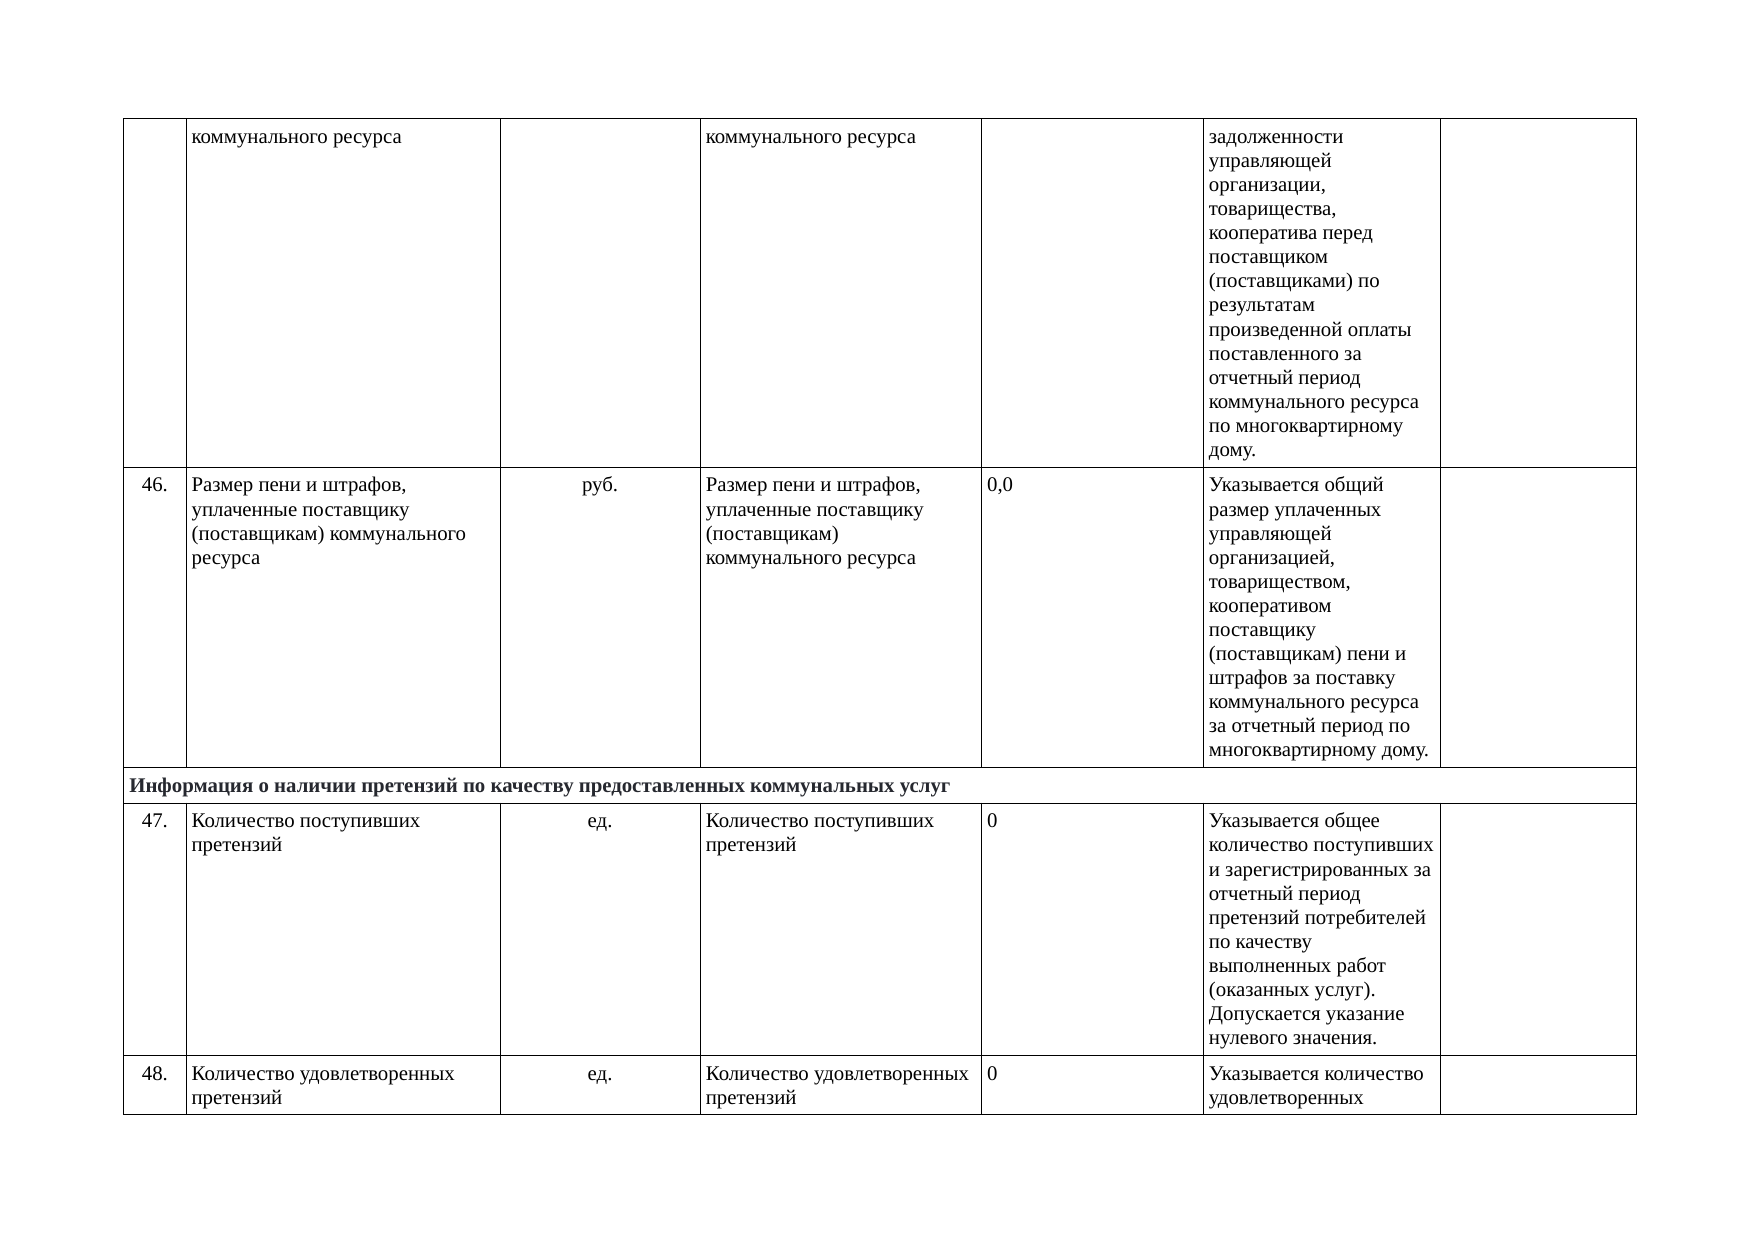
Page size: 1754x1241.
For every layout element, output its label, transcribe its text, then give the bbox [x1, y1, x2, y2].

table_cell [501, 119, 700, 467]
table_cell 46. [124, 468, 186, 767]
table_cell 48. [124, 1056, 186, 1114]
table_cell Размер пени и штрафов, уплаченные поставщику (поставщикам) коммунального ресурса [701, 468, 981, 767]
table_cell Количество поступивших претензий [187, 804, 500, 1055]
table_cell коммунального ресурса [187, 119, 500, 467]
table_cell [1441, 468, 1636, 767]
table_cell 0 [982, 1056, 1203, 1114]
table_cell 0,0 [982, 468, 1203, 767]
table_cell руб. [501, 468, 700, 767]
table_cell [1441, 804, 1636, 1055]
table_cell Количество удовлетворенных претензий [187, 1056, 500, 1114]
table_cell Указывается общее количество поступивших и зарегистрированных за отчетный период претензий потребителей по качеству выполненных работ (оказанных услуг). Допускается указание нулевого значения. [1204, 804, 1440, 1055]
table_cell Указывается общий размер уплаченных управляющей организацией, товариществом, кооперативом поставщику (поставщикам) пени и штрафов за поставку коммунального ресурса за отчетный период по многоквартирному дому. [1204, 468, 1440, 767]
table_cell ед. [501, 1056, 700, 1114]
table_cell Количество удовлетворенных претензий [701, 1056, 981, 1114]
table_cell [982, 119, 1203, 467]
table_cell Указывается количество удовлетворенных [1204, 1056, 1440, 1114]
table_cell ед. [501, 804, 700, 1055]
table_cell 47. [124, 804, 186, 1055]
table_cell [1441, 119, 1636, 467]
table_cell Количество поступивших претензий [701, 804, 981, 1055]
table_cell 0 [982, 804, 1203, 1055]
table_cell задолженности управляющей организации, товарищества, кооператива перед поставщиком (поставщиками) по результатам произведенной оплаты поставленного за отчетный период коммунального ресурса по многоквартирному дому. [1204, 119, 1440, 467]
table_cell коммунального ресурса [701, 119, 981, 467]
table_cell [124, 119, 186, 467]
table_cell Размер пени и штрафов, уплаченные поставщику (поставщикам) коммунального ресурса [187, 468, 500, 767]
table_cell Информация о наличии претензий по качеству предоставленных коммунальных услуг [124, 768, 1636, 802]
table_cell [1441, 1056, 1636, 1114]
